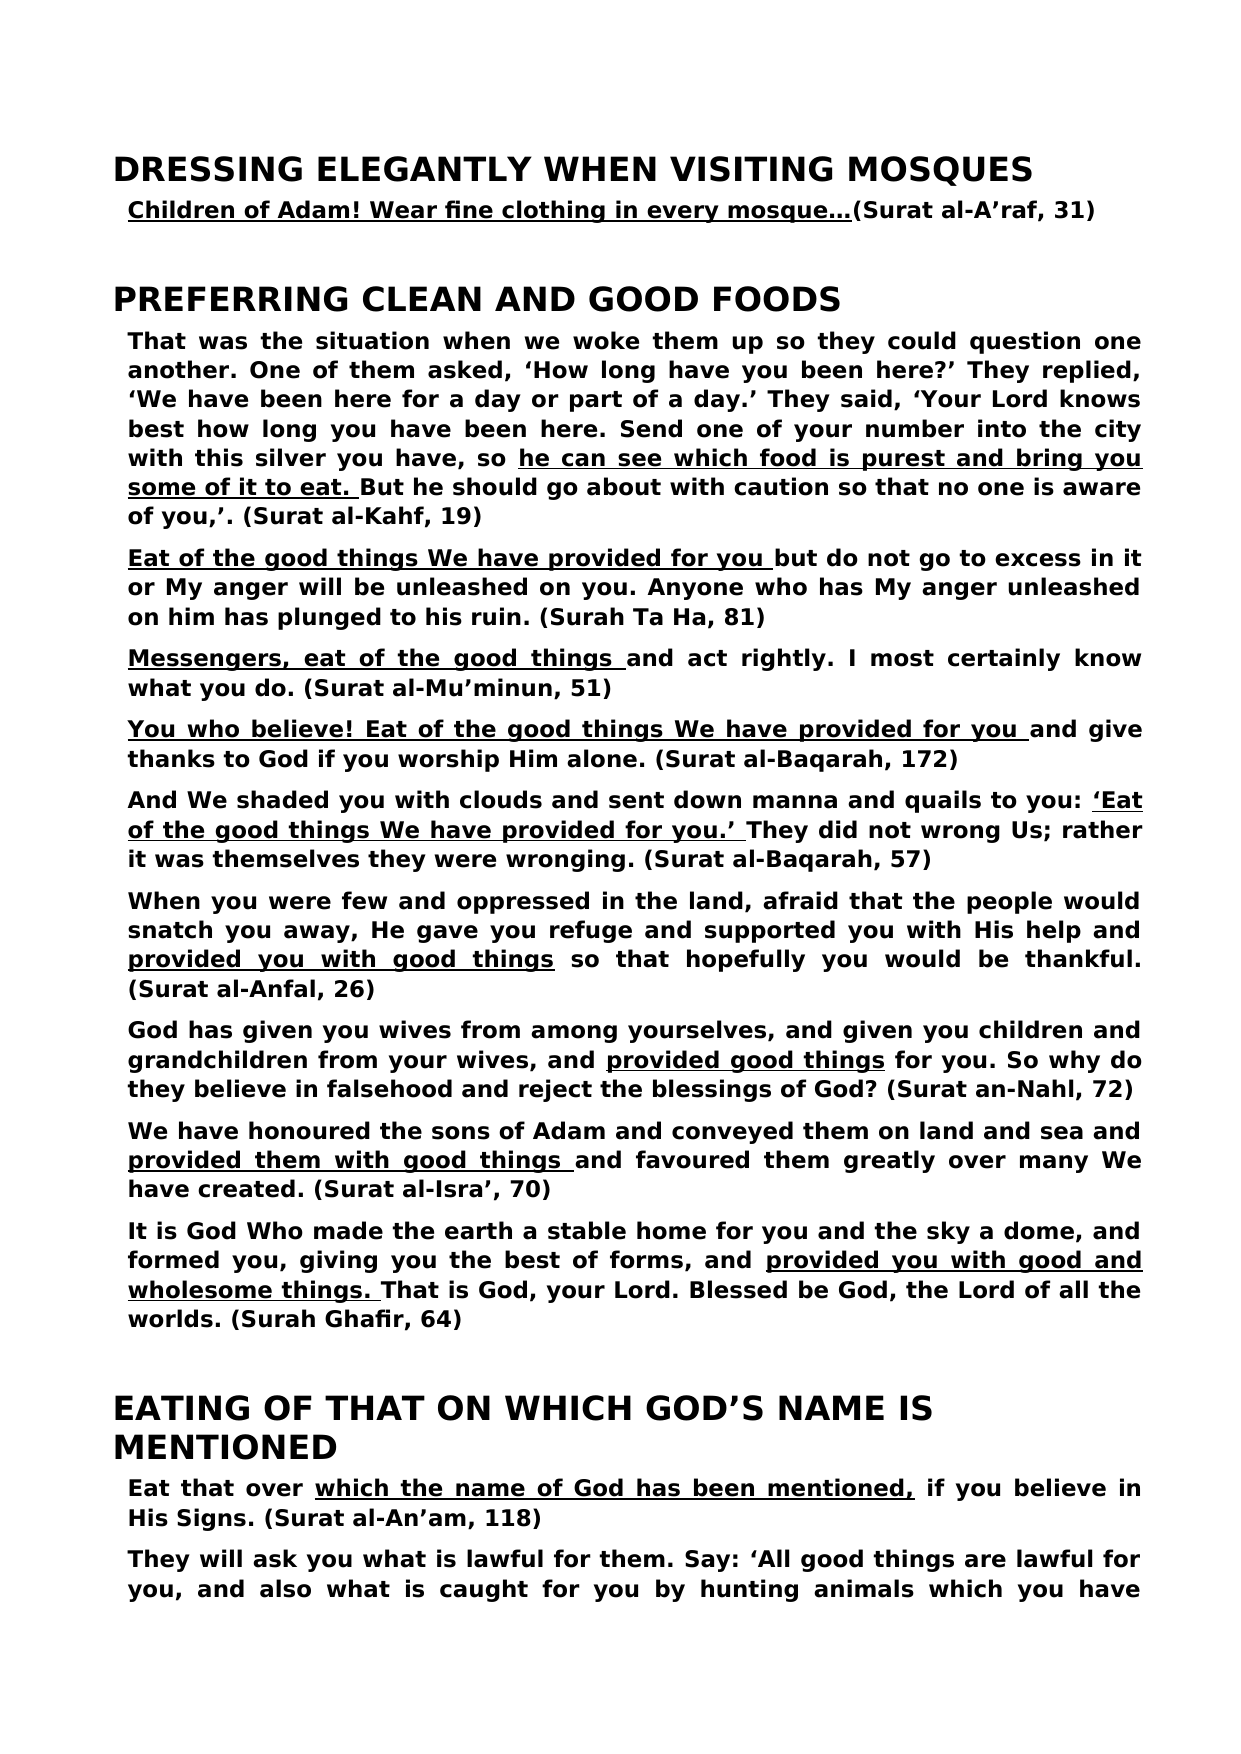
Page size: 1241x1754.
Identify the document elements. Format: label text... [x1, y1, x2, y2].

text They will ask you what is lawful for them. Say: ‘All good things are lawful for you, and also what is caught for you by hunting animals which you have [127, 1547, 1143, 1603]
text Children of Adam! Wear fine clothing in every mosque…(Surat al-A’raf, 31) [127, 197, 1143, 224]
text We have honoured the sons of Adam and conveyed them on land and sea and provided them with good things and favoured them greatly over many We have created. (Surat al-Isra’, 70) [127, 1118, 1143, 1203]
text Eat of the good things We have provided for you but do not go to excess in it or My anger will be unleashed on you. Anyone who has My anger unleashed on him has plunged to his ruin. (Surah Ta Ha, 81) [127, 545, 1143, 631]
subtitle PREFERRING CLEAN AND GOOD FOODS [112, 281, 1165, 319]
text Messengers, eat of the good things and act rightly. I most certainly know what you do. (Surat al-Mu’minun, 51) [127, 646, 1143, 702]
subtitle DRESSING ELEGANTLY WHEN VISITING MOSQUES [112, 150, 1165, 189]
text Eat that over which the name of God has been mentioned, if you believe in His Signs. (Surat al-An’am, 118) [127, 1476, 1143, 1532]
subtitle EATING OF THAT ON WHICH GOD’S NAME IS MENTIONED [112, 1389, 1165, 1467]
text That was the situation when we woke them up so they could question one another. One of them asked, ‘How long have you been here?’ They replied, ‘We have been here for a day or part of a day.’ They said, ‘Your Lord knows best how long you have been here. Send one of your number into the city with this silver you have, so he can see which food is purest and bring you some of it to eat. But he should go about with caution so that no one is aware of you,’. (Surat al-Kahf, 19) [127, 328, 1143, 530]
text It is God Who made the earth a stable home for you and the sky a dome, and formed you, giving you the best of forms, and provided you with good and wholesome things. That is God, your Lord. Blessed be God, the Lord of all the worlds. (Surah Ghafir, 64) [127, 1218, 1143, 1333]
text When you were few and oppressed in the land, afraid that the people would snatch you away, He gave you refuge and supported you with His help and provided you with good things so that hopefully you would be thankful. (Surat al-Anfal, 26) [127, 888, 1143, 1002]
text You who believe! Eat of the good things We have provided for you and give thanks to God if you worship Him alone. (Surat al-Baqarah, 172) [127, 717, 1143, 773]
text And We shaded you with clouds and sent down manna and quails to you: ‘Eat of the good things We have provided for you.’ They did not wrong Us; rather it was themselves they were wronging. (Surat al-Baqarah, 57) [127, 788, 1143, 873]
text God has given you wives from among yourselves, and given you children and grandchildren from your wives, and provided good things for you. So why do they believe in falsehood and reject the blessings of God? (Surat an-Nahl, 72) [127, 1018, 1143, 1103]
